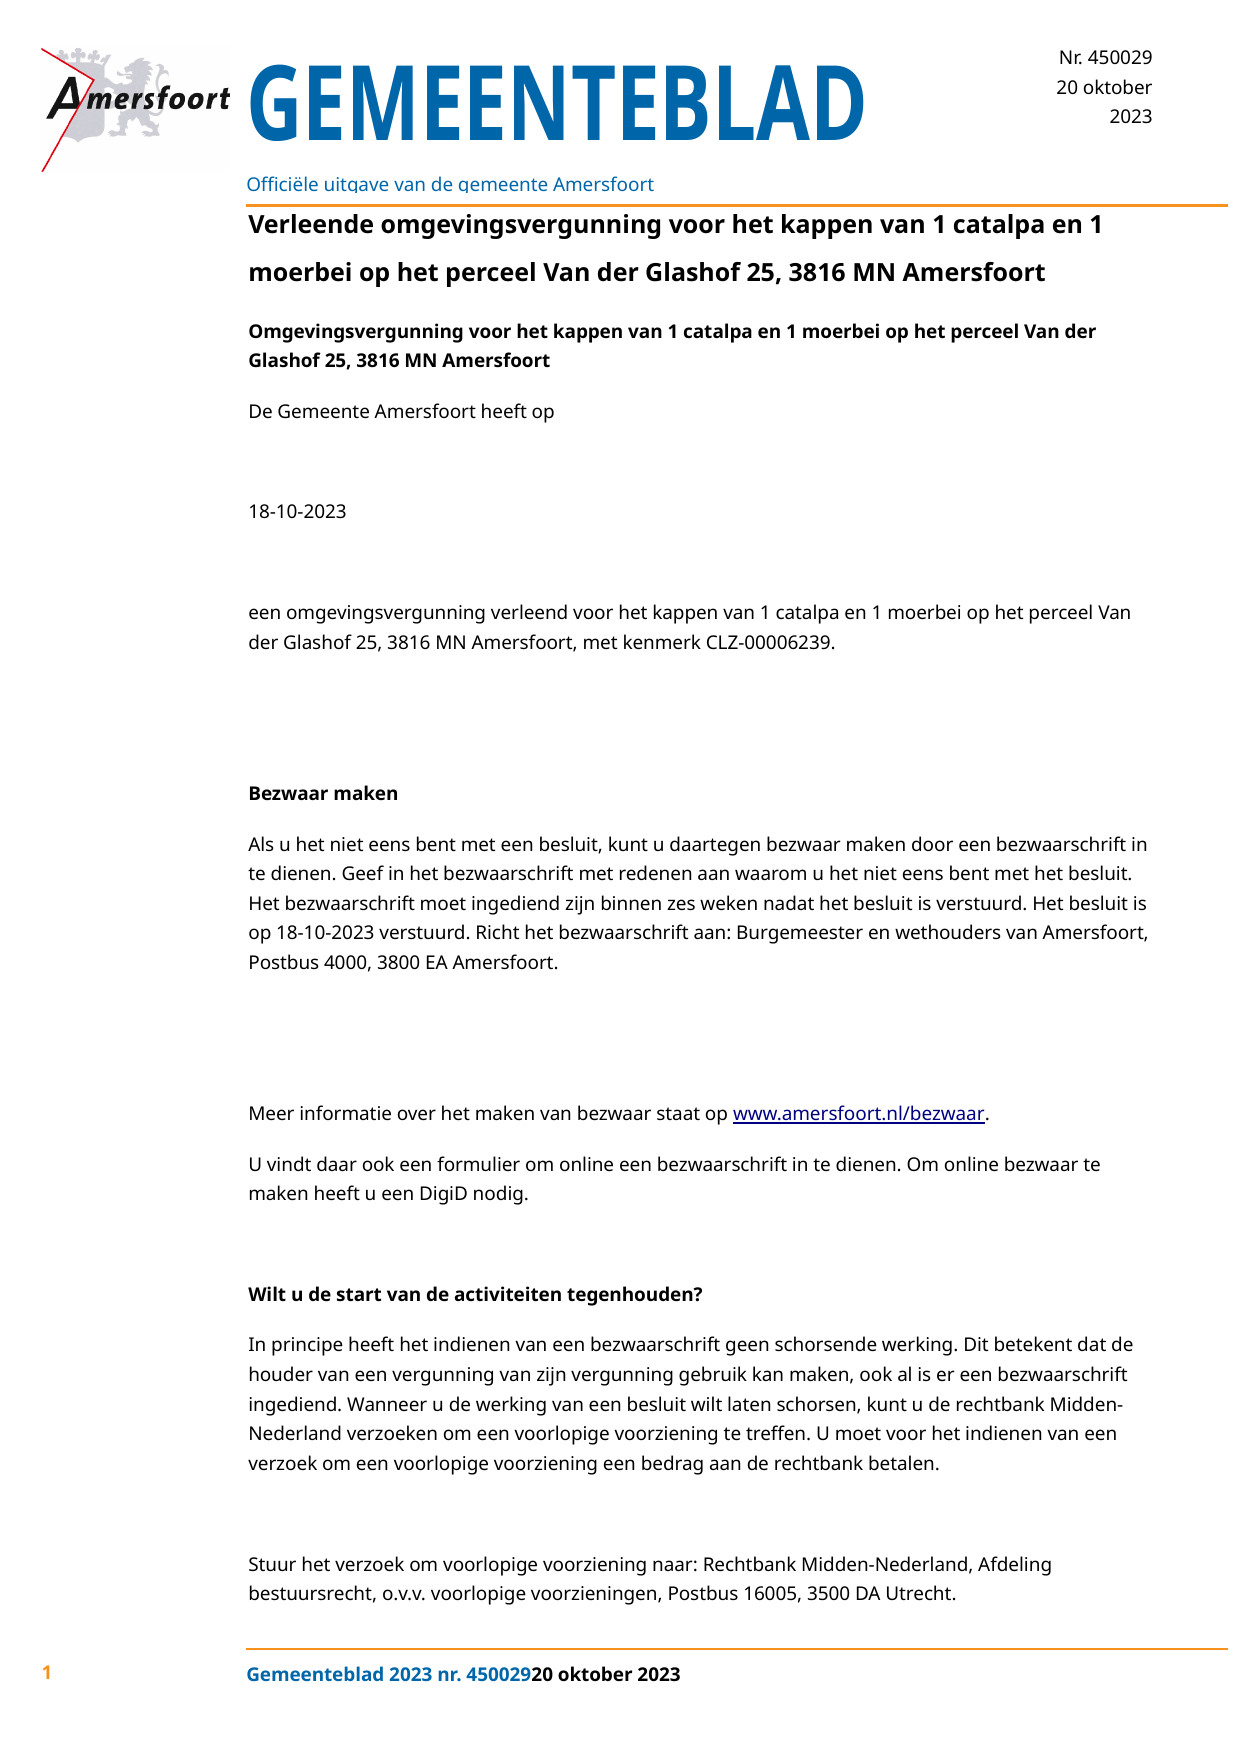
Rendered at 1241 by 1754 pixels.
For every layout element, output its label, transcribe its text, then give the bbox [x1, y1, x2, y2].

text Als u het niet eens bent met een besluit, kunt u daartegen bezwaar maken door een bezwaarschrift in te dienen. Geef in het bezwaarschrift met redenen aan waarom u het niet eens bent met het besluit. Het bezwaarschrift moet ingediend zijn binnen zes weken nadat het besluit is verstuurd. Het besluit is op 18-10-2023 verstuurd. Richt het bezwaarschrift aan: Burgemeester en wethouders van Amersfoort, Postbus 4000, 3800 EA Amersfoort. [248, 831, 1152, 975]
text 18-10-2023 [248, 499, 1152, 524]
text Omgevingsvergunning voor het kappen van 1 catalpa en 1 moerbei op het perceel Van der Glashof 25, 3816 MN Amersfoort [248, 318, 1152, 373]
text Bezwaar maken [248, 780, 1152, 806]
text U vindt daar ook een formulier om online een bezwaarschrift in te dienen. Om online bezwaar te maken heeft u een DigiD nodig. [248, 1151, 1152, 1206]
picture [41, 47, 231, 172]
text Verleende omgevingsvergunning voor het kappen van 1 catalpa en 1 moerbei op het perceel Van der Glashof 25, 3816 MN Amersfoort [248, 207, 1152, 288]
text Meer informatie over het maken van bezwaar staat op www.amersfoort.nl/bezwaar. [248, 1100, 1152, 1126]
text De Gemeente Amersfoort heeft op [248, 398, 1152, 424]
text een omgevingsvergunning verleend voor het kappen van 1 catalpa en 1 moerbei op het perceel Van der Glashof 25, 3816 MN Amersfoort, met kenmerk CLZ-00006239. [248, 599, 1152, 655]
text In principe heeft het indienen van een bezwaarschrift geen schorsende werking. Dit betekent dat de houder van een vergunning van zijn vergunning gebruik kan maken, ook al is er een bezwaarschrift ingediend. Wanneer u de werking van een besluit wilt laten schorsen, kunt u de rechtbank Midden-Nederland verzoeken om een voorlopige voorziening te treffen. U moet voor het indienen van een verzoek om een voorlopige voorziening een bedrag aan de rechtbank betalen. [248, 1332, 1152, 1476]
text Wilt u de start van de activiteiten tegenhouden? [248, 1281, 1152, 1307]
text Stuur het verzoek om voorlopige voorziening naar: Rechtbank Midden-Nederland, Afdeling bestuursrecht, o.v.v. voorlopige voorzieningen, Postbus 16005, 3500 DA Utrecht. [248, 1551, 1152, 1606]
